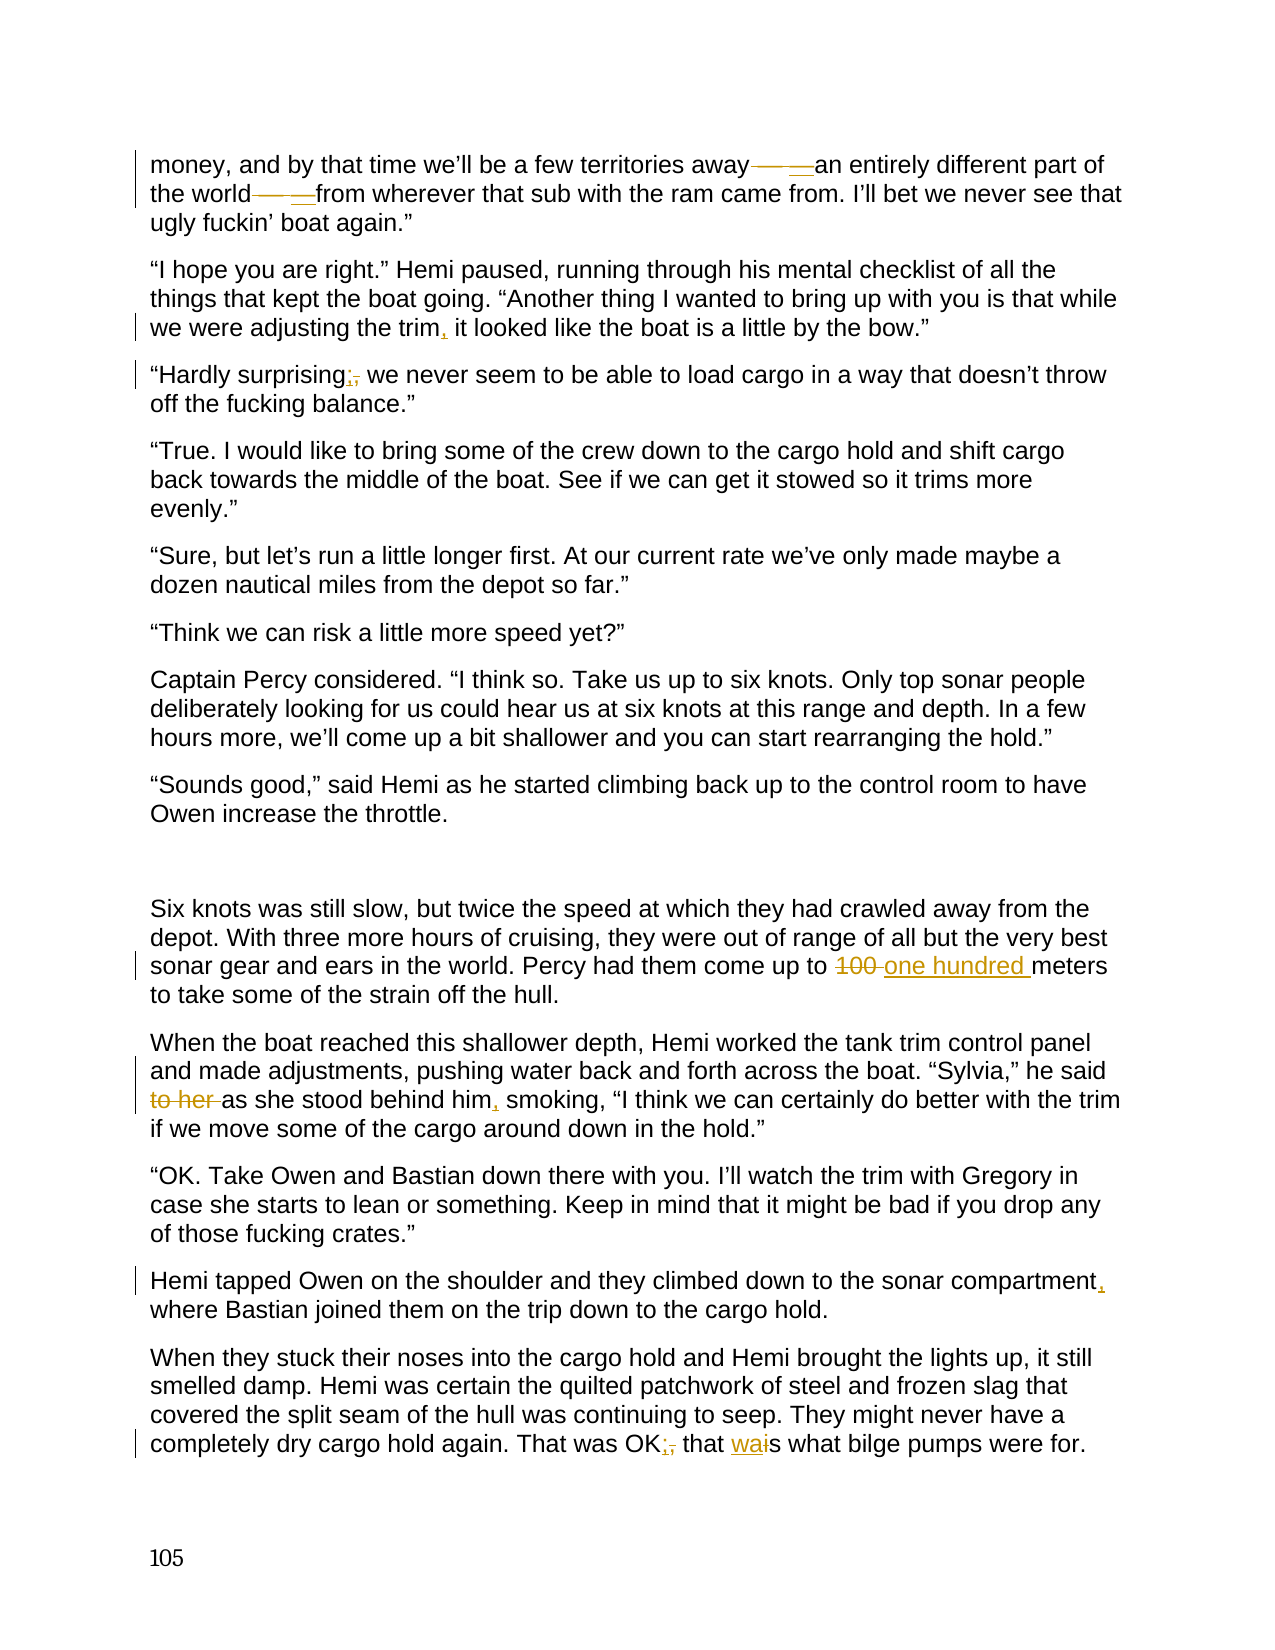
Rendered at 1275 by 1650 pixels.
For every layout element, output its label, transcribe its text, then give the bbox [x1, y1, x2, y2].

text money, and by that time we’ll be a few territories away—an entirely different part of the world—from wherever that sub with the ram came from. I’ll bet we never see that ugly fuckin’ boat again.” [150, 150, 1125, 236]
text “Sure, but let’s run a little longer first. At our current rate we’ve only made maybe a dozen nautical miles from the depot so far.” [150, 541, 1125, 599]
text “True. I would like to bring some of the crew down to the cargo hold and shift cargo back towards the middle of the boat. See if we can get it stowed so it trims more evenly.” [150, 436, 1125, 522]
text “Think we can risk a little more speed yet?” [150, 617, 1125, 646]
text “Hardly surprising; we never seem to be able to load cargo in a way that doesn’t throw off the fucking balance.” [150, 360, 1125, 417]
text When the boat reached this shallower depth, Hemi worked the tank trim control panel and made adjustments, pushing water back and forth across the boat. “Sylvia,” he said as she stood behind him, smoking, “I think we can certainly do better with the trim if we move some of the cargo around down in the hold.” [150, 1027, 1125, 1142]
text When they stuck their noses into the cargo hold and Hemi brought the lights up, it still smelled damp. Hemi was certain the quilted patchwork of steel and frozen slag that covered the split seam of the hull was continuing to seep. They might never have a completely dry cargo hold again. That was OK; that was what bilge pumps were for. [150, 1342, 1125, 1457]
text Hemi tapped Owen on the shoulder and they climbed down to the sonar compartment, where Bastian joined them on the trip down to the cargo hold. [150, 1266, 1125, 1324]
text Captain Percy considered. “I think so. Take us up to six knots. Only top sonar people deliberately looking for us could hear us at six knots at this range and depth. In a few hours more, we’ll come up a bit shallower and you can start rearranging the hold.” [150, 665, 1125, 751]
text “OK. Take Owen and Bastian down there with you. I’ll watch the trim with Gregory in case she starts to lean or something. Keep in mind that it might be bad if you drop any of those fucking crates.” [150, 1161, 1125, 1247]
text “I hope you are right.” Hemi paused, running through his mental checklist of all the things that kept the boat going. “Another thing I wanted to bring up with you is that while we were adjusting the trim, it looked like the boat is a little by the bow.” [150, 255, 1125, 341]
text Six knots was still slow, but twice the speed at which they had crawled away from the depot. With three more hours of cruising, they were out of range of all but the very best sonar gear and ears in the world. Percy had them come up to one hundred meters to take some of the strain off the hull. [150, 894, 1125, 1009]
text “Sounds good,” said Hemi as he started climbing back up to the control room to have Owen increase the throttle. [150, 770, 1125, 827]
